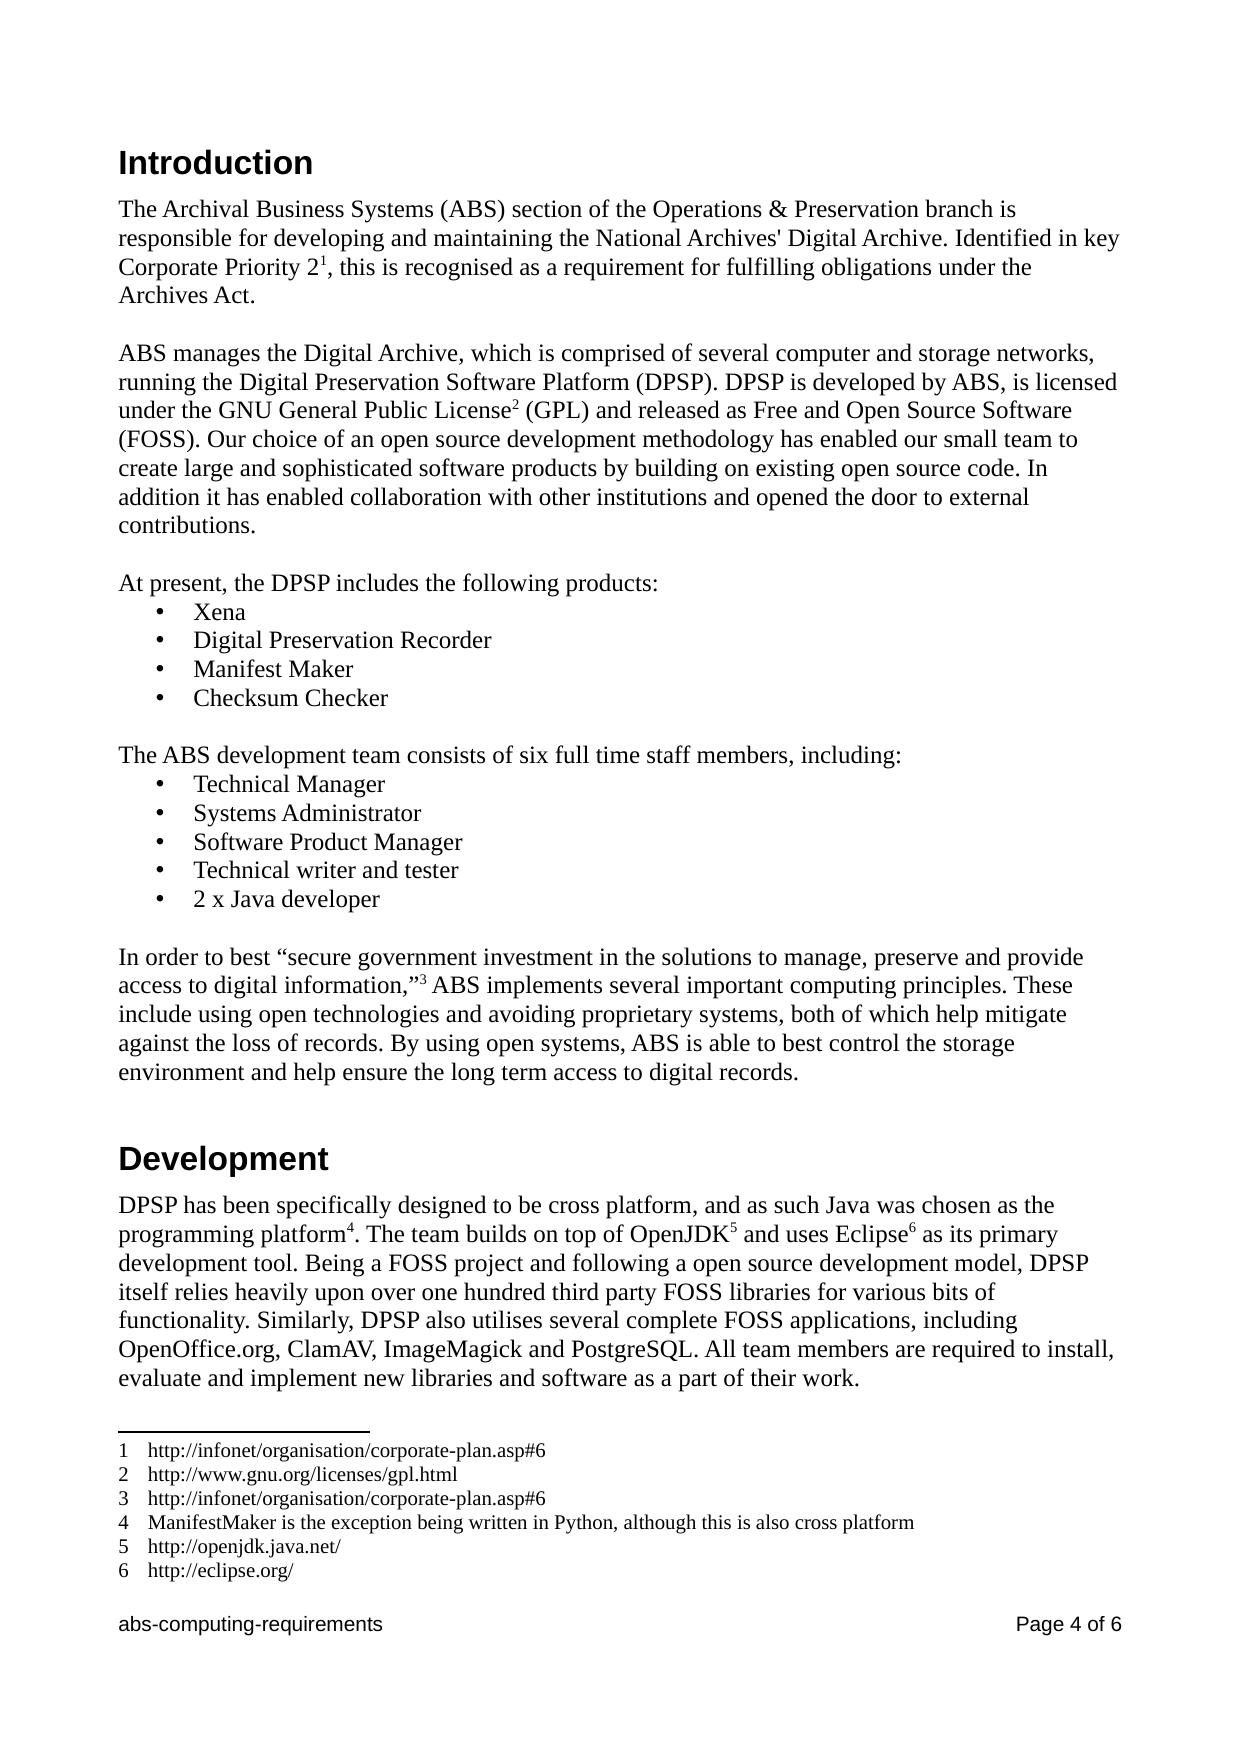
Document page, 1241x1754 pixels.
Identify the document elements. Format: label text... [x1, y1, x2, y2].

text http://www.gnu.org/licenses/gpl.html [118, 1462, 1122, 1486]
text At present, the DPSP includes the following products: [118, 568, 1122, 597]
text ABS manages the Digital Archive, which is comprised of several computer and storage networks, running the Digital Preservation Software Platform (DPSP). DPSP is developed by ABS, is licensed under the GNU General Public License (GPL) and released as Free and Open Source Software (FOSS). Our choice of an open source development methodology has enabled our small team to create large and sophisticated software products by building on existing open source code. In addition it has enabled collaboration with other institutions and opened the door to external contributions. [118, 338, 1122, 539]
list Systems Administrator [156, 798, 1122, 827]
list Digital Preservation Recorder [156, 626, 1122, 654]
list Xena [156, 597, 1122, 626]
text ManifestMaker is the exception being written in Python, although this is also cross platform [118, 1510, 1122, 1534]
list Technical writer and tester [156, 856, 1122, 884]
text http://infonet/organisation/corporate-plan.asp#6 [118, 1486, 1122, 1510]
text http://infonet/organisation/corporate-plan.asp#6 [118, 1438, 1122, 1462]
list Checksum Checker [156, 683, 1122, 712]
text The Archival Business Systems (ABS) section of the Operations & Preservation branch is responsible for developing and maintaining the National Archives' Digital Archive. Identified in key Corporate Priority 2, this is recognised as a requirement for fulfilling obligations under the Archives Act. [118, 194, 1122, 309]
text http://eclipse.org/ [118, 1558, 1122, 1582]
text In order to best “secure government investment in the solutions to manage, preserve and provide access to digital information,” ABS implements several important computing principles. These include using open technologies and avoiding proprietary systems, both of which help mitigate against the loss of records. By using open systems, ABS is able to best control the storage environment and help ensure the long term access to digital records. [118, 942, 1122, 1086]
text The ABS development team consists of six full time staff members, including: [118, 741, 1122, 769]
list Software Product Manager [156, 827, 1122, 856]
list 2 x Java developer [156, 884, 1122, 913]
list Manifest Maker [156, 654, 1122, 683]
subtitle Introduction [118, 143, 1122, 182]
list Technical Manager [156, 769, 1122, 798]
text DPSP has been specifically designed to be cross platform, and as such Java was chosen as the programming platform. The team builds on top of OpenJDK and uses Eclipse as its primary development tool. Being a FOSS project and following a open source development model, DPSP itself relies heavily upon over one hundred third party FOSS libraries for various bits of functionality. Similarly, DPSP also utilises several complete FOSS applications, including OpenOffice.org, ClamAV, ImageMagick and PostgreSQL. All team members are required to install, evaluate and implement new libraries and software as a part of their work. [118, 1190, 1122, 1392]
subtitle Development [118, 1139, 1122, 1178]
text http://openjdk.java.net/ [118, 1534, 1122, 1558]
